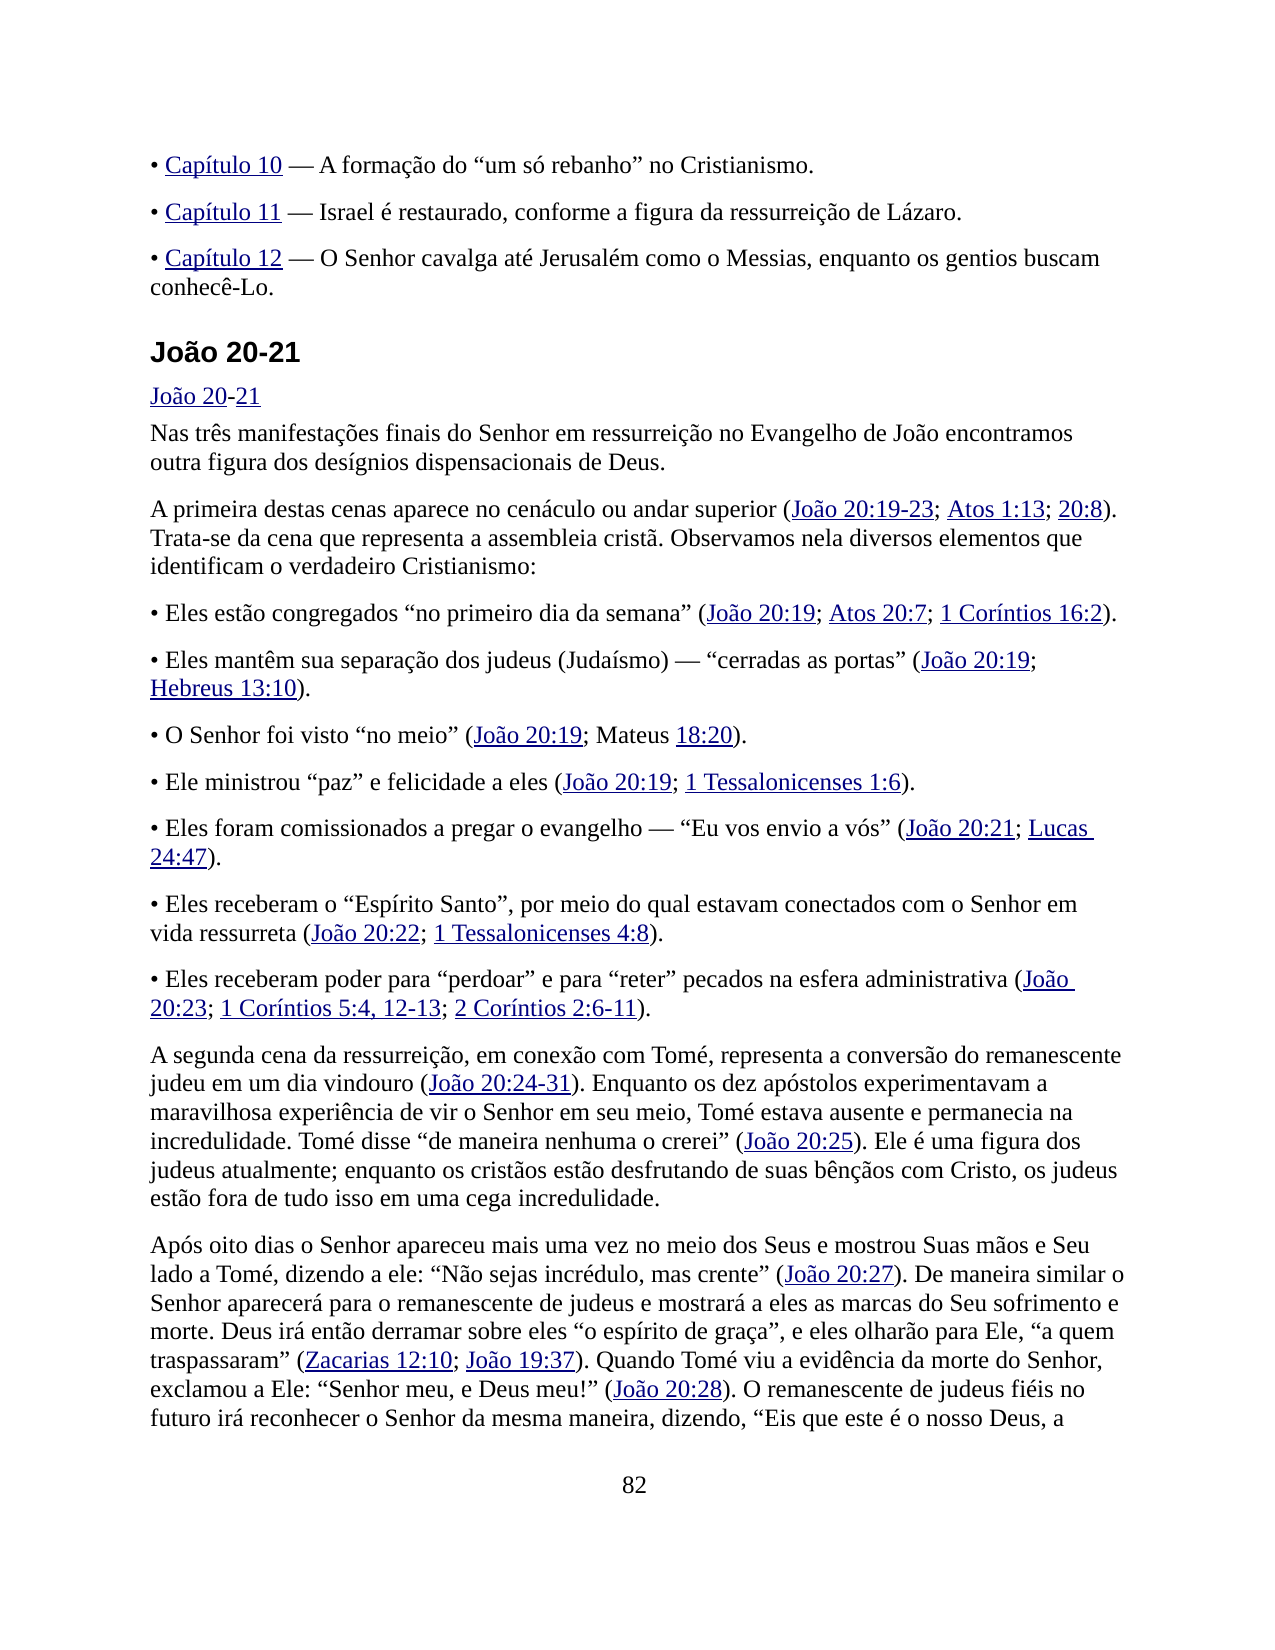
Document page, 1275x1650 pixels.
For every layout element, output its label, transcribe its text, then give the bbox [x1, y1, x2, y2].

text Nas três manifestações finais do Senhor em ressurreição no Evangelho de João encontramos outra figura dos desígnios dispensacionais de Deus. [150, 418, 1125, 476]
text João 20-21 [150, 381, 1125, 409]
text • Eles estão congregados “no primeiro dia da semana” (João 20:19; Atos 20:7; 1 Coríntios 16:2). [150, 598, 1125, 627]
text • O Senhor foi visto “no meio” (João 20:19; Mateus 18:20). [150, 720, 1125, 749]
text • Eles receberam o “Espírito Santo”, por meio do qual estavam conectados com o Senhor em vida ressurreta (João 20:22; 1 Tessalonicenses 4:8). [150, 889, 1125, 946]
text A segunda cena da ressurreição, em conexão com Tomé, representa a conversão do remanescente judeu em um dia vindouro (João 20:24-31). Enquanto os dez apóstolos experimentavam a maravilhosa experiência de vir o Senhor em seu meio, Tomé estava ausente e permanecia na incredulidade. Tomé disse “de maneira nenhuma o crerei” (João 20:25). Ele é uma figura dos judeus atualmente; enquanto os cristãos estão desfrutando de suas bênçãos com Cristo, os judeus estão fora de tudo isso em uma cega incredulidade. [150, 1040, 1125, 1212]
text • Capítulo 12 — O Senhor cavalga até Jerusalém como o Messias, enquanto os gentios buscam conhecê-Lo. [150, 243, 1125, 301]
text • Eles receberam poder para “perdoar” e para “reter” pecados na esfera administrativa (João 20:23; 1 Coríntios 5:4, 12-13; 2 Coríntios 2:6-11). [150, 964, 1125, 1022]
text Após oito dias o Senhor apareceu mais uma vez no meio dos Seus e mostrou Suas mãos e Seu lado a Tomé, dizendo a ele: “Não sejas incrédulo, mas crente” (João 20:27). De maneira similar o Senhor aparecerá para o remanescente de judeus e mostrará a eles as marcas do Seu sofrimento e morte. Deus irá então derramar sobre eles “o espírito de graça”, e eles olharão para Ele, “a quem traspassaram” (Zacarias 12:10; João 19:37). Quando Tomé viu a evidência da morte do Senhor, exclamou a Ele: “Senhor meu, e Deus meu!” (João 20:28). O remanescente de judeus fiéis no futuro irá reconhecer o Senhor da mesma maneira, dizendo, “Eis que este é o nosso Deus, a [150, 1230, 1125, 1431]
text • Capítulo 11 — Israel é restaurado, conforme a figura da ressurreição de Lázaro. [150, 197, 1125, 225]
text • Ele ministrou “paz” e felicidade a eles (João 20:19; 1 Tessalonicenses 1:6). [150, 767, 1125, 796]
text A primeira destas cenas aparece no cenáculo ou andar superior (João 20:19-23; Atos 1:13; 20:8). Trata-se da cena que representa a assembleia cristã. Observamos nela diversos elementos que identificam o verdadeiro Cristianismo: [150, 494, 1125, 580]
text • Capítulo 10 — A formação do “um só rebanho” no Cristianismo. [150, 150, 1125, 179]
subtitle João 20-21 [150, 335, 1125, 368]
text • Eles foram comissionados a pregar o evangelho — “Eu vos envio a vós” (João 20:21; Lucas 24:47). [150, 813, 1125, 871]
text • Eles mantêm sua separação dos judeus (Judaísmo) — “cerradas as portas” (João 20:19; Hebreus 13:10). [150, 645, 1125, 702]
